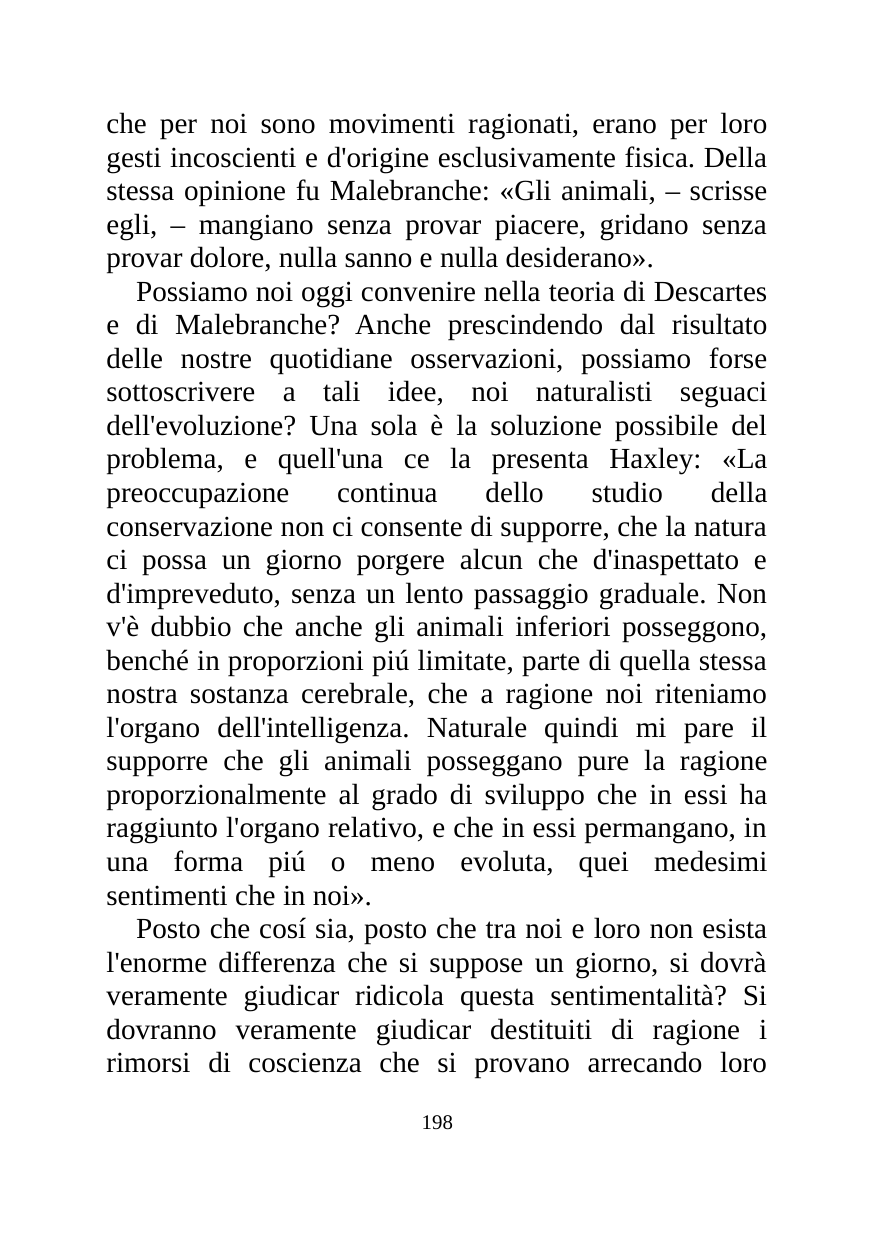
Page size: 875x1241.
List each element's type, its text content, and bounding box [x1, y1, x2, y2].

text Posto che cosí sia, posto che tra noi e loro non esista l'enorme differenza che si suppose un giorno, si dovrà veramente giudicar ridicola questa sentimentalità? Si dovranno veramente giudicar destituiti di ragione i rimorsi di coscienza che si provano arrecando loro [106, 911, 768, 1079]
text che per noi sono movimenti ragionati, erano per loro gesti incoscienti e d'origine esclusivamente fisica. Della stessa opinione fu Malebranche: «Gli animali, – scrisse egli, – mangiano senza provar piacere, gridano senza provar dolore, nulla sanno e nulla desiderano». [106, 106, 768, 274]
text Possiamo noi oggi convenire nella teoria di Descartes e di Malebranche? Anche prescindendo dal risultato delle nostre quotidiane osservazioni, possiamo forse sottoscrivere a tali idee, noi naturalisti seguaci dell'evoluzione? Una sola è la soluzione possibile del problema, e quell'una ce la presenta Haxley: «La preoccupazione continua dello studio della conservazione non ci consente di supporre, che la natura ci possa un giorno porgere alcun che d'inaspettato e d'impreveduto, senza un lento passaggio graduale. Non v'è dubbio che anche gli animali inferiori posseggono, benché in proporzioni piú limitate, parte di quella stessa nostra sostanza cerebrale, che a ragione noi riteniamo l'organo dell'intelligenza. Naturale quindi mi pare il supporre che gli animali posseggano pure la ragione proporzionalmente al grado di sviluppo che in essi ha raggiunto l'organo relativo, e che in essi permangano, in una forma piú o meno evoluta, quei medesimi sentimenti che in noi». [106, 274, 768, 911]
